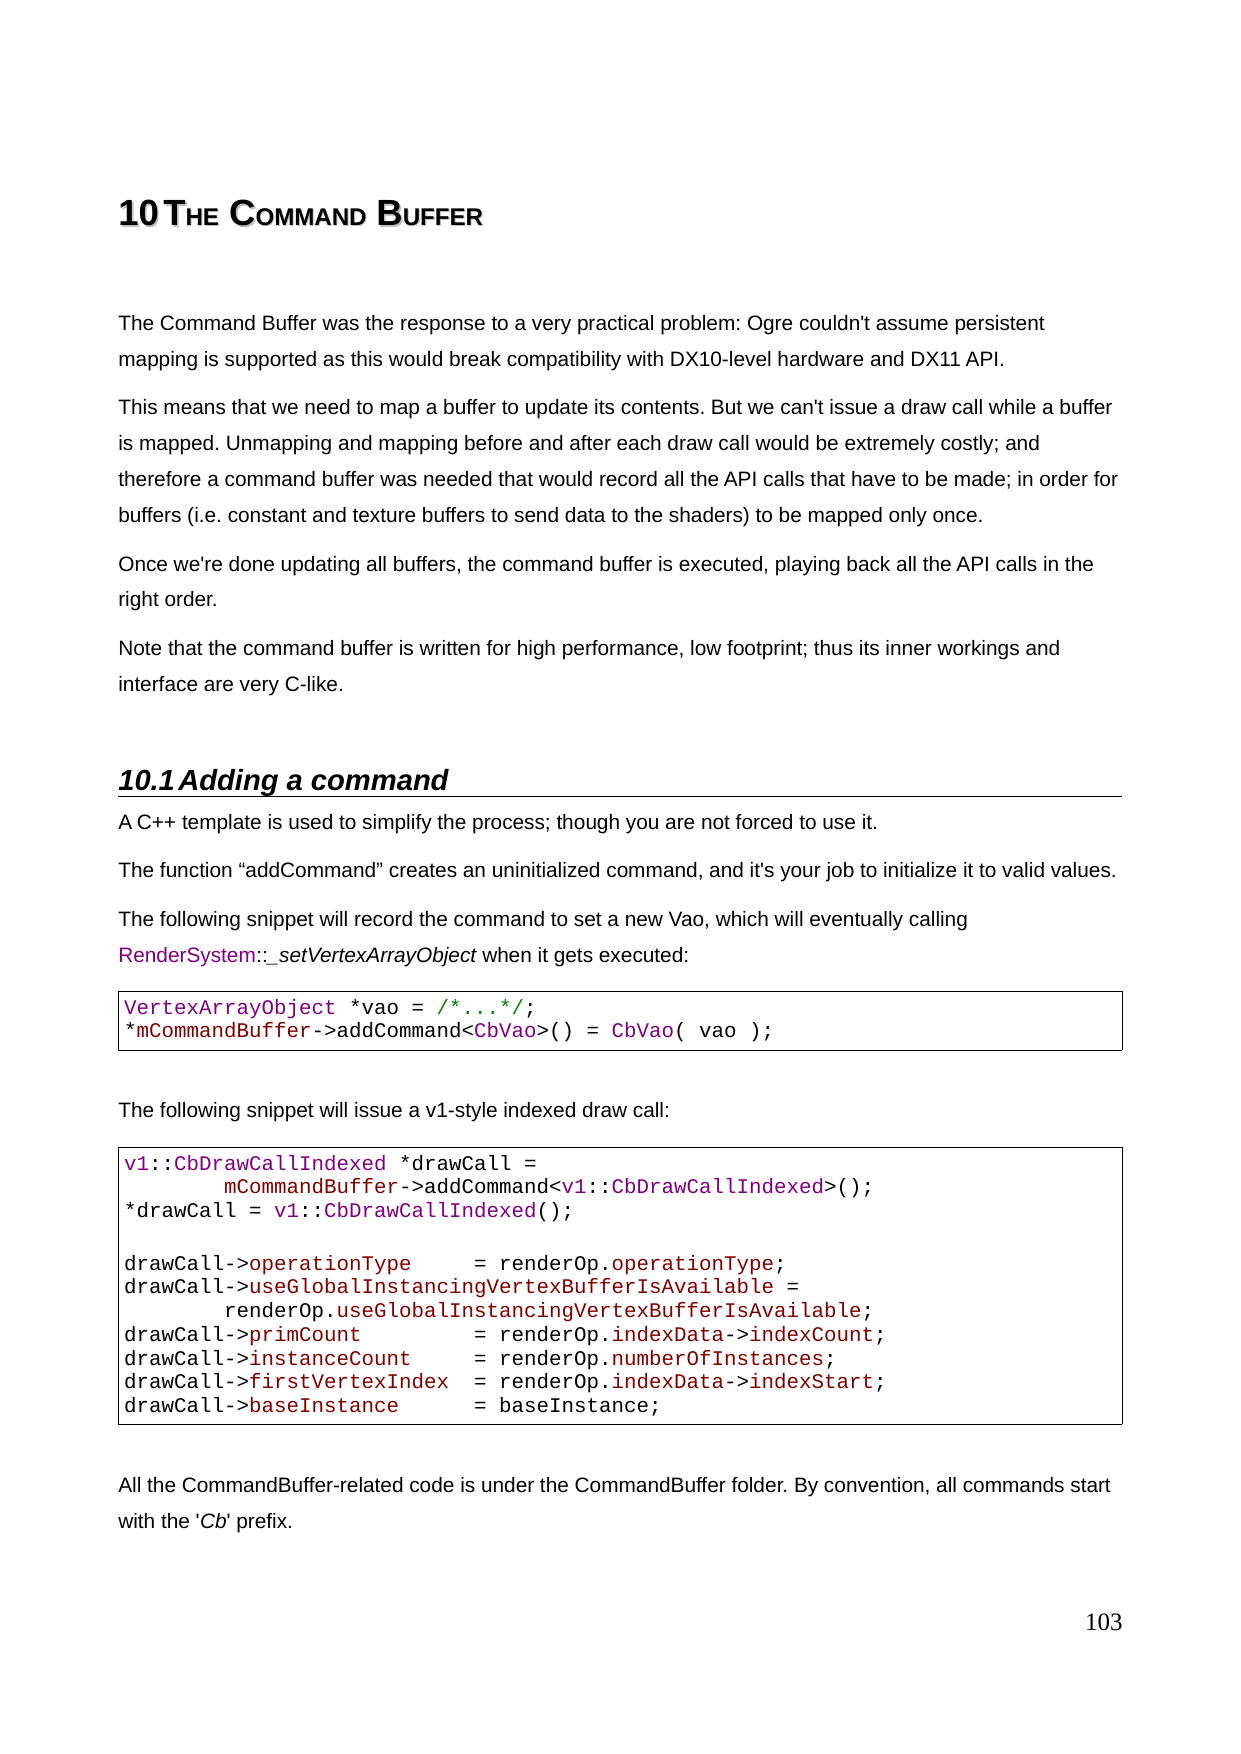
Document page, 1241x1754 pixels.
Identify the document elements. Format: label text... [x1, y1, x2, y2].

subtitle Adding a command [118, 763, 1122, 796]
text The following snippet will issue a v1-style indexed draw call: [118, 1098, 1122, 1122]
subtitle The Command Buffer [118, 191, 1122, 233]
text The Command Buffer was the response to a very practical problem: Ogre couldn't assume persistent mapping is supported as this would break compatibility with DX10-level hardware and DX11 API. [118, 311, 1122, 371]
text This means that we need to map a buffer to update its contents. But we can't issue a draw call while a buffer is mapped. Unmapping and mapping before and after each draw call would be extremely costly; and therefore a command buffer was needed that would record all the API calls that have to be made; in order for buffers (i.e. constant and texture buffers to send data to the shaders) to be mapped only once. [118, 395, 1122, 527]
text Once we're done updating all buffers, the command buffer is executed, playing back all the API calls in the right order. [118, 551, 1122, 611]
text The function “addCommand” creates an uninitialized command, and it's your job to initialize it to valid values. [118, 858, 1122, 882]
text All the CommandBuffer-related code is under the CommandBuffer folder. By convention, all commands start with the 'Cb' prefix. [118, 1473, 1122, 1533]
table_header v1::CbDrawCallIndexed *drawCall = mCommandBuffer->addCommand<v1::CbDrawCallIndexed>(); *drawCall = v1::CbDrawCallIndexed(); drawCall->operationType = renderOp.operationType; drawCall->useGlobalInstancingVertexBufferIsAvailable = renderOp.useGlobalInstancingVertexBufferIsAvailable; drawCall->primCount = renderOp.indexData->indexCount; drawCall->instanceCount = renderOp.numberOfInstances; drawCall->firstVertexIndex = renderOp.indexData->indexStart; drawCall->baseInstance = baseInstance; [119, 1148, 1122, 1424]
text The following snippet will record the command to set a new Vao, which will eventually calling RenderSystem::_setVertexArrayObject when it gets executed: [118, 906, 1122, 966]
table_header VertexArrayObject *vao = /*...*/; *mCommandBuffer->addCommand<CbVao>() = CbVao( vao ); [119, 992, 1122, 1050]
text A C++ template is used to simplify the process; though you are not forced to use it. [118, 809, 1122, 833]
text Note that the command buffer is written for high performance, low footprint; thus its inner workings and interface are very C-like. [118, 636, 1122, 696]
